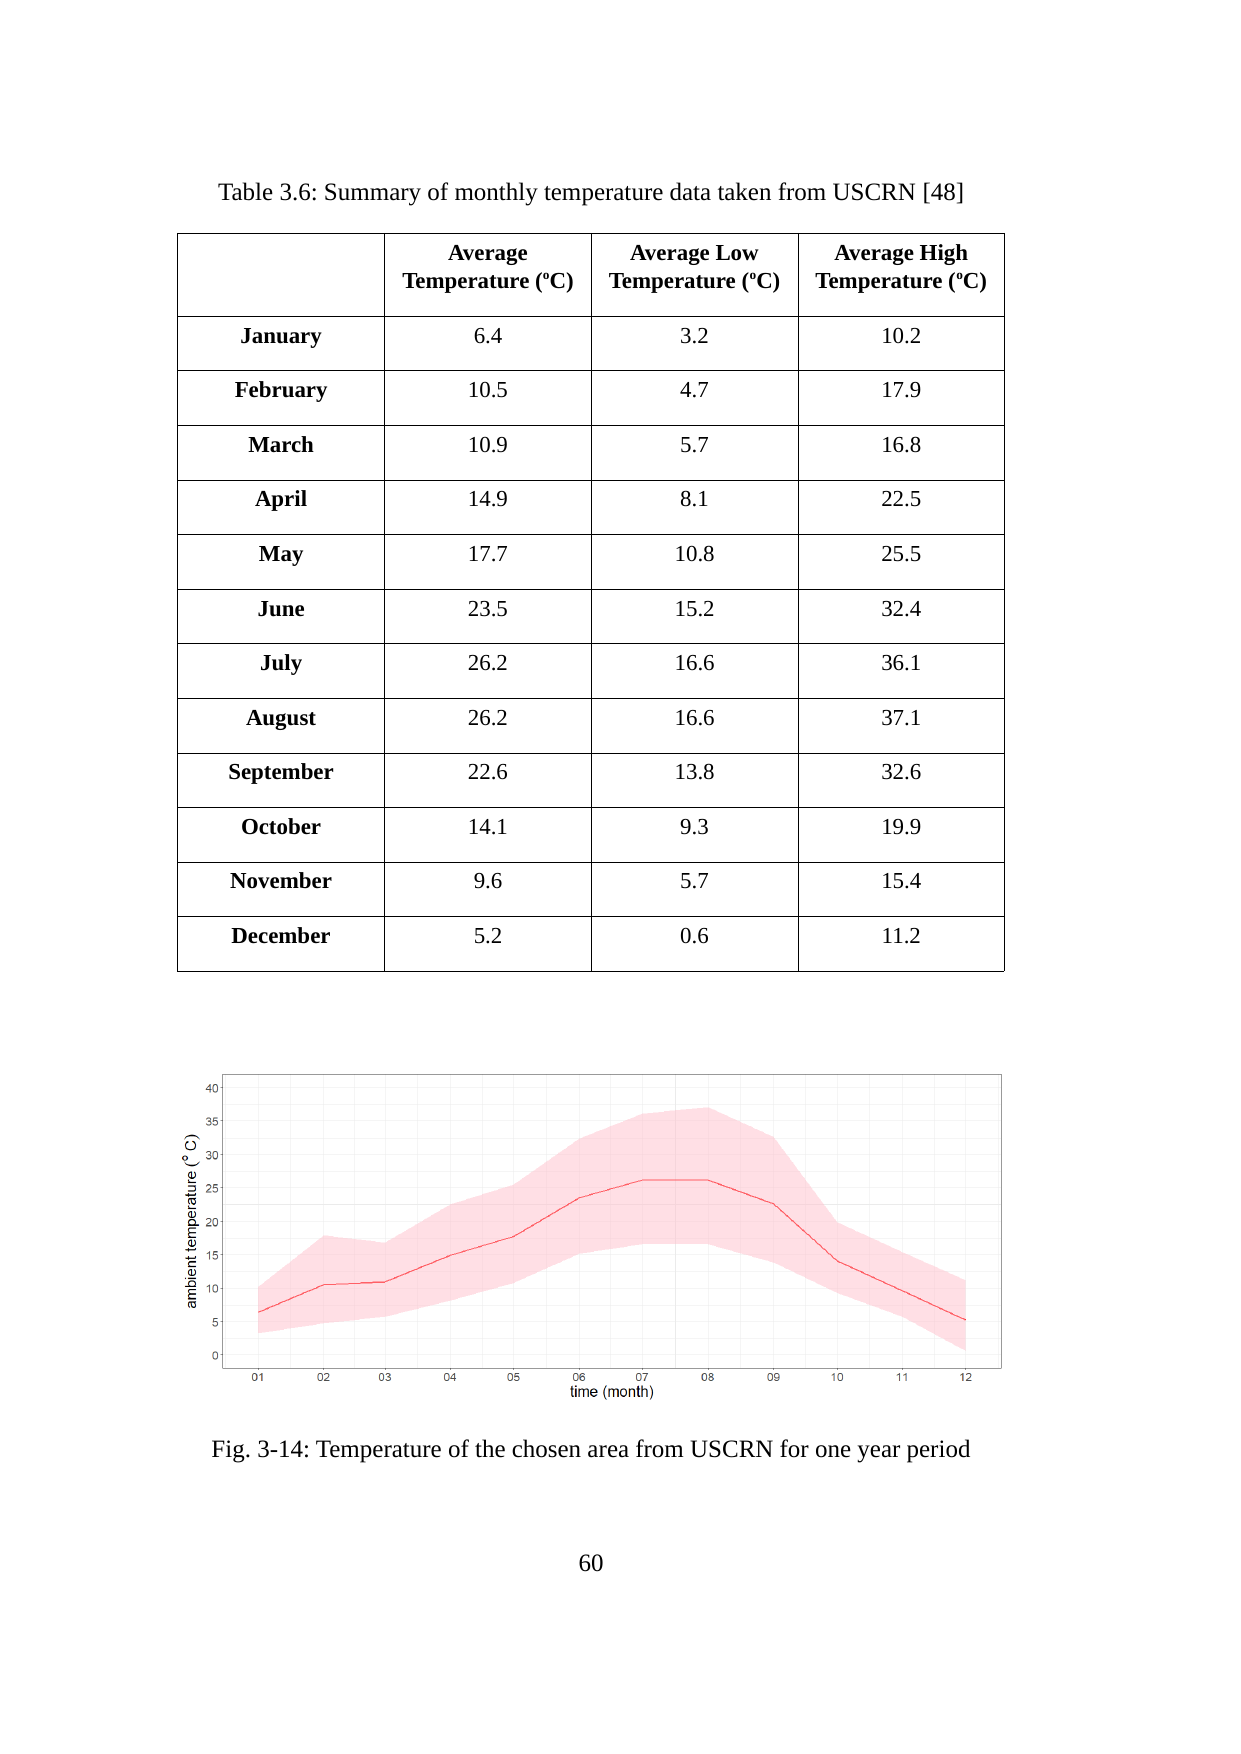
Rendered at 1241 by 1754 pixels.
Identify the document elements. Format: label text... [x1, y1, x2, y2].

picture [177, 1071, 1005, 1402]
table_cell 15.4 [799, 863, 1004, 916]
text Fig. 3-14: Temperature of the chosen area from USCRN for one year period [177, 1434, 1004, 1463]
table_cell 13.8 [592, 754, 798, 807]
table_cell 4.7 [592, 371, 798, 425]
table_cell 9.6 [385, 863, 591, 916]
table_cell 36.1 [799, 644, 1004, 698]
table_cell 3.2 [592, 317, 798, 370]
table_cell 5.7 [592, 863, 798, 916]
table_cell 8.1 [592, 481, 798, 534]
table_cell 15.2 [592, 590, 798, 643]
table_cell 10.5 [385, 371, 591, 425]
table_cell 37.1 [799, 699, 1004, 752]
table_cell 26.2 [385, 644, 591, 698]
table_cell July [178, 644, 384, 698]
table_cell 16.6 [592, 644, 798, 698]
table_cell 17.7 [385, 535, 591, 589]
table_cell February [178, 371, 384, 425]
table_cell 6.4 [385, 317, 591, 370]
table_cell 5.7 [592, 426, 798, 479]
table_header Average Temperature (oC) [385, 234, 591, 316]
table_cell 32.6 [799, 754, 1004, 807]
text Table 3.6: Summary of monthly temperature data taken from USCRN [48]⁠ [177, 177, 1004, 206]
table_cell March [178, 426, 384, 479]
table_cell 16.6 [592, 699, 798, 752]
table_cell 32.4 [799, 590, 1004, 643]
table_cell 26.2 [385, 699, 591, 752]
table_cell June [178, 590, 384, 643]
table_cell May [178, 535, 384, 589]
table_cell 11.2 [799, 917, 1004, 971]
table_cell 5.2 [385, 917, 591, 971]
table_cell 22.5 [799, 481, 1004, 534]
table_cell 9.3 [592, 808, 798, 862]
table_cell 10.9 [385, 426, 591, 479]
table_cell 22.6 [385, 754, 591, 807]
table_cell 23.5 [385, 590, 591, 643]
table_cell 10.2 [799, 317, 1004, 370]
table_cell 25.5 [799, 535, 1004, 589]
table_header [178, 234, 384, 316]
table_cell August [178, 699, 384, 752]
table_header Average High Temperature (oC) [799, 234, 1004, 316]
table_cell January [178, 317, 384, 370]
table_cell 17.9 [799, 371, 1004, 425]
table_cell 14.1 [385, 808, 591, 862]
table_cell October [178, 808, 384, 862]
table_header Average Low Temperature (oC) [592, 234, 798, 316]
table_cell April [178, 481, 384, 534]
table_cell December [178, 917, 384, 971]
table_cell September [178, 754, 384, 807]
table_cell 10.8 [592, 535, 798, 589]
table_cell November [178, 863, 384, 916]
table_cell 14.9 [385, 481, 591, 534]
table_cell 0.6 [592, 917, 798, 971]
table_cell 16.8 [799, 426, 1004, 479]
table_cell 19.9 [799, 808, 1004, 862]
